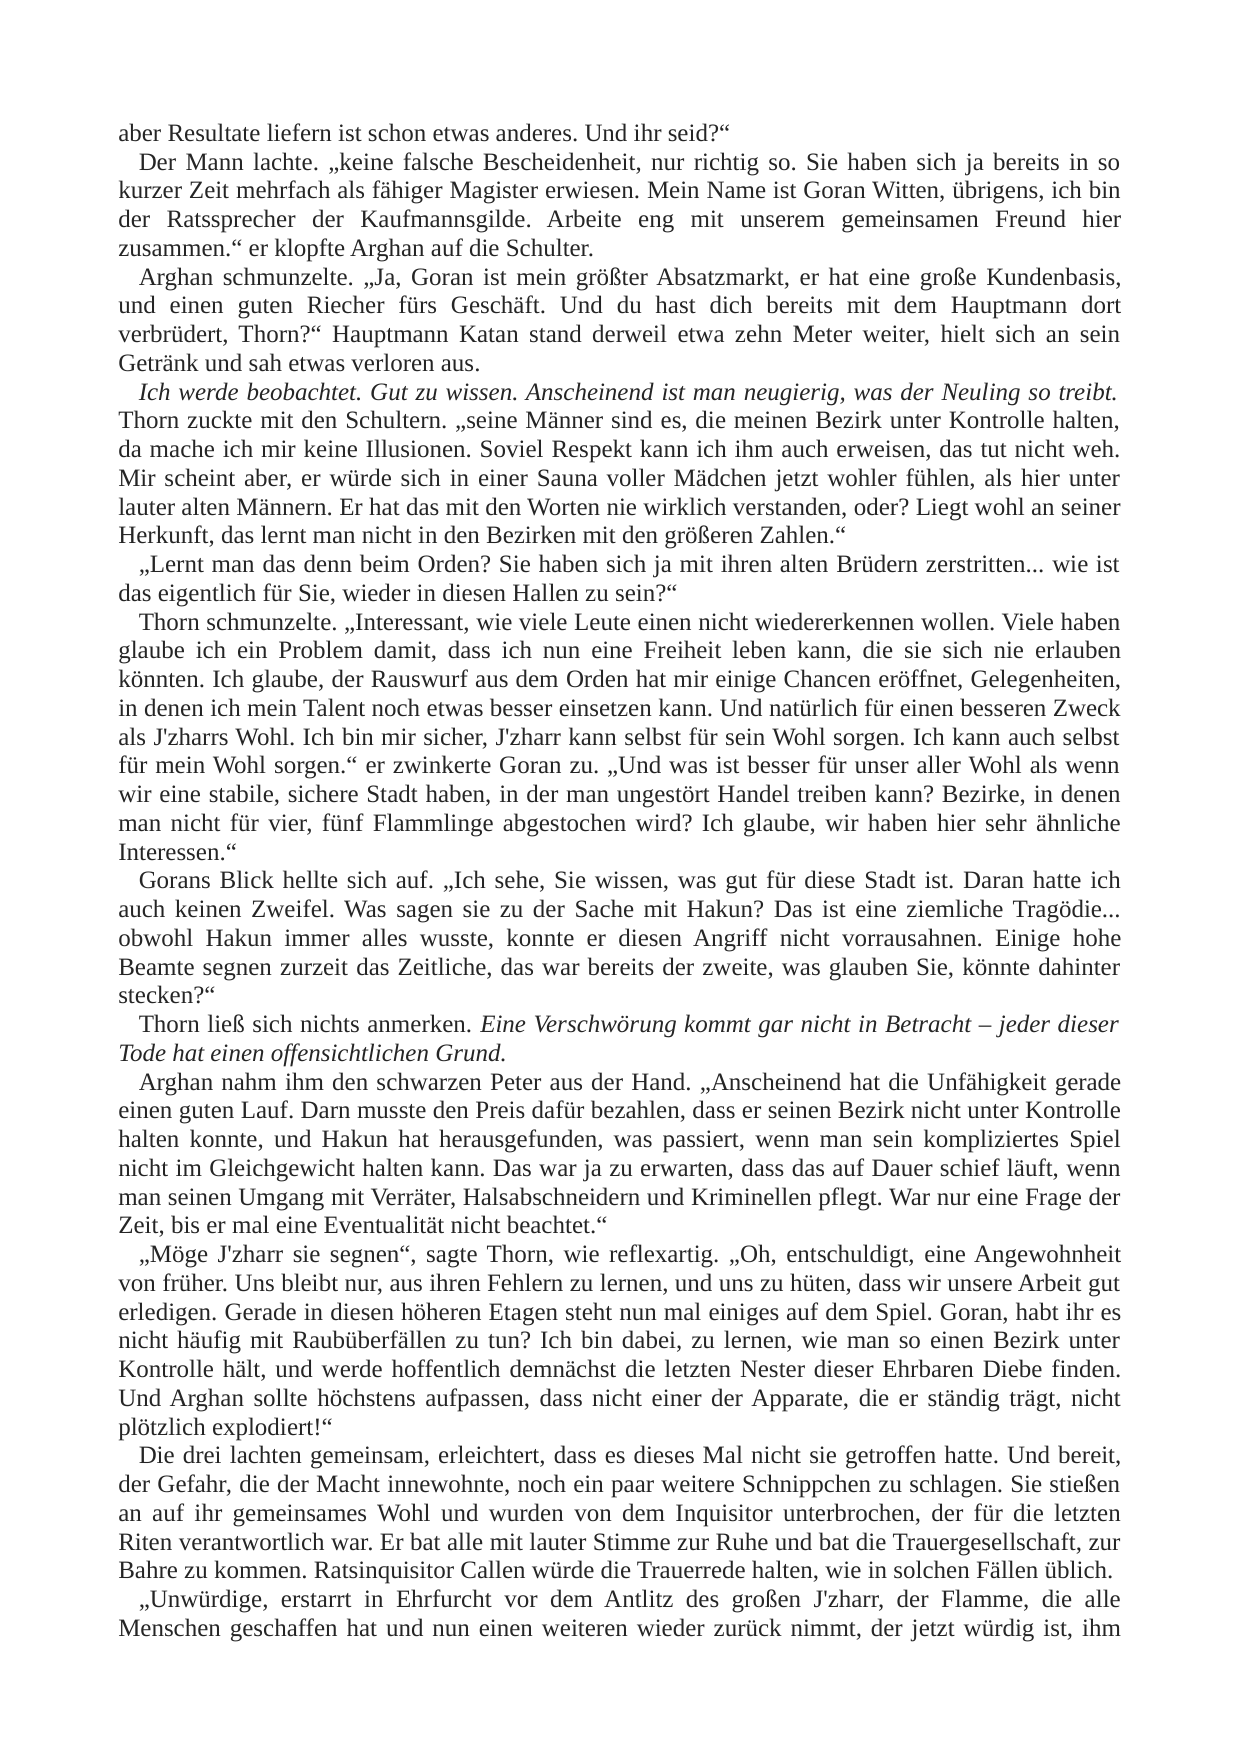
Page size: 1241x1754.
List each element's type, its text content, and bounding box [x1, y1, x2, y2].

text Der Mann lachte. „keine falsche Bescheidenheit, nur richtig so. Sie haben sich ja bereits in so kurzer Zeit mehrfach als fähiger Magister erwiesen. Mein Name ist Goran Witten, übrigens, ich bin der Ratssprecher der Kaufmannsgilde. Arbeite eng mit unserem gemeinsamen Freund hier zusammen.“ er klopfte Arghan auf die Schulter. [118, 147, 1122, 262]
text Ich werde beobachtet. Gut zu wissen. Anscheinend ist man neugierig, was der Neuling so treibt. Thorn zuckte mit den Schultern. „seine Männer sind es, die meinen Bezirk unter Kontrolle halten, da mache ich mir keine Illusionen. Soviel Respekt kann ich ihm auch erweisen, das tut nicht weh. Mir scheint aber, er würde sich in einer Sauna voller Mädchen jetzt wohler fühlen, als hier unter lauter alten Männern. Er hat das mit den Worten nie wirklich verstanden, oder? Liegt wohl an seiner Herkunft, das lernt man nicht in den Bezirken mit den größeren Zahlen.“ [118, 377, 1122, 549]
text Arghan nahm ihm den schwarzen Peter aus der Hand. „Anscheinend hat die Unfähigkeit gerade einen guten Lauf. Darn musste den Preis dafür bezahlen, dass er seinen Bezirk nicht unter Kontrolle halten konnte, und Hakun hat herausgefunden, was passiert, wenn man sein kompliziertes Spiel nicht im Gleichgewicht halten kann. Das war ja zu erwarten, dass das auf Dauer schief läuft, wenn man seinen Umgang mit Verräter, Halsabschneidern und Kriminellen pflegt. War nur eine Frage der Zeit, bis er mal eine Eventualität nicht beachtet.“ [118, 1067, 1122, 1239]
text Gorans Blick hellte sich auf. „Ich sehe, Sie wissen, was gut für diese Stadt ist. Daran hatte ich auch keinen Zweifel. Was sagen sie zu der Sache mit Hakun? Das ist eine ziemliche Tragödie... obwohl Hakun immer alles wusste, konnte er diesen Angriff nicht vorrausahnen. Einige hohe Beamte segnen zurzeit das Zeitliche, das war bereits der zweite, was glauben Sie, könnte dahinter stecken?“ [118, 866, 1122, 1009]
text „Unwürdige, erstarrt in Ehrfurcht vor dem Antlitz des großen J'zharr, der Flamme, die alle Menschen geschaffen hat und nun einen weiteren wieder zurück nimmt, der jetzt würdig ist, ihm [118, 1584, 1122, 1642]
text Thorn schmunzelte. „Interessant, wie viele Leute einen nicht wiedererkennen wollen. Viele haben glaube ich ein Problem damit, dass ich nun eine Freiheit leben kann, die sie sich nie erlauben könnten. Ich glaube, der Rauswurf aus dem Orden hat mir einige Chancen eröffnet, Gelegenheiten, in denen ich mein Talent noch etwas besser einsetzen kann. Und natürlich für einen besseren Zweck als J'zharrs Wohl. Ich bin mir sicher, J'zharr kann selbst für sein Wohl sorgen. Ich kann auch selbst für mein Wohl sorgen.“ er zwinkerte Goran zu. „Und was ist besser für unser aller Wohl als wenn wir eine stabile, sichere Stadt haben, in der man ungestört Handel treiben kann? Bezirke, in denen man nicht für vier, fünf Flammlinge abgestochen wird? Ich glaube, wir haben hier sehr ähnliche Interessen.“ [118, 607, 1122, 866]
text aber Resultate liefern ist schon etwas anderes. Und ihr seid?“ [118, 118, 1122, 147]
text Arghan schmunzelte. „Ja, Goran ist mein größter Absatzmarkt, er hat eine große Kundenbasis, und einen guten Riecher fürs Geschäft. Und du hast dich bereits mit dem Hauptmann dort verbrüdert, Thorn?“ Hauptmann Katan stand derweil etwa zehn Meter weiter, hielt sich an sein Getränk und sah etwas verloren aus. [118, 262, 1122, 377]
text „Möge J'zharr sie segnen“, sagte Thorn, wie reflexartig. „Oh, entschuldigt, eine Angewohnheit von früher. Uns bleibt nur, aus ihren Fehlern zu lernen, und uns zu hüten, dass wir unsere Arbeit gut erledigen. Gerade in diesen höheren Etagen steht nun mal einiges auf dem Spiel. Goran, habt ihr es nicht häufig mit Raubüberfällen zu tun? Ich bin dabei, zu lernen, wie man so einen Bezirk unter Kontrolle hält, und werde hoffentlich demnächst die letzten Nester dieser Ehrbaren Diebe finden. Und Arghan sollte höchstens aufpassen, dass nicht einer der Apparate, die er ständig trägt, nicht plötzlich explodiert!“ [118, 1239, 1122, 1441]
text „Lernt man das denn beim Orden? Sie haben sich ja mit ihren alten Brüdern zerstritten... wie ist das eigentlich für Sie, wieder in diesen Hallen zu sein?“ [118, 549, 1122, 607]
text Thorn ließ sich nichts anmerken. Eine Verschwörung kommt gar nicht in Betracht – jeder dieser Tode hat einen offensichtlichen Grund. [118, 1009, 1122, 1067]
text Die drei lachten gemeinsam, erleichtert, dass es dieses Mal nicht sie getroffen hatte. Und bereit, der Gefahr, die der Macht innewohnte, noch ein paar weitere Schnippchen zu schlagen. Sie stießen an auf ihr gemeinsames Wohl und wurden von dem Inquisitor unterbrochen, der für die letzten Riten verantwortlich war. Er bat alle mit lauter Stimme zur Ruhe und bat die Trauergesellschaft, zur Bahre zu kommen. Ratsinquisitor Callen würde die Trauerrede halten, wie in solchen Fällen üblich. [118, 1441, 1122, 1584]
